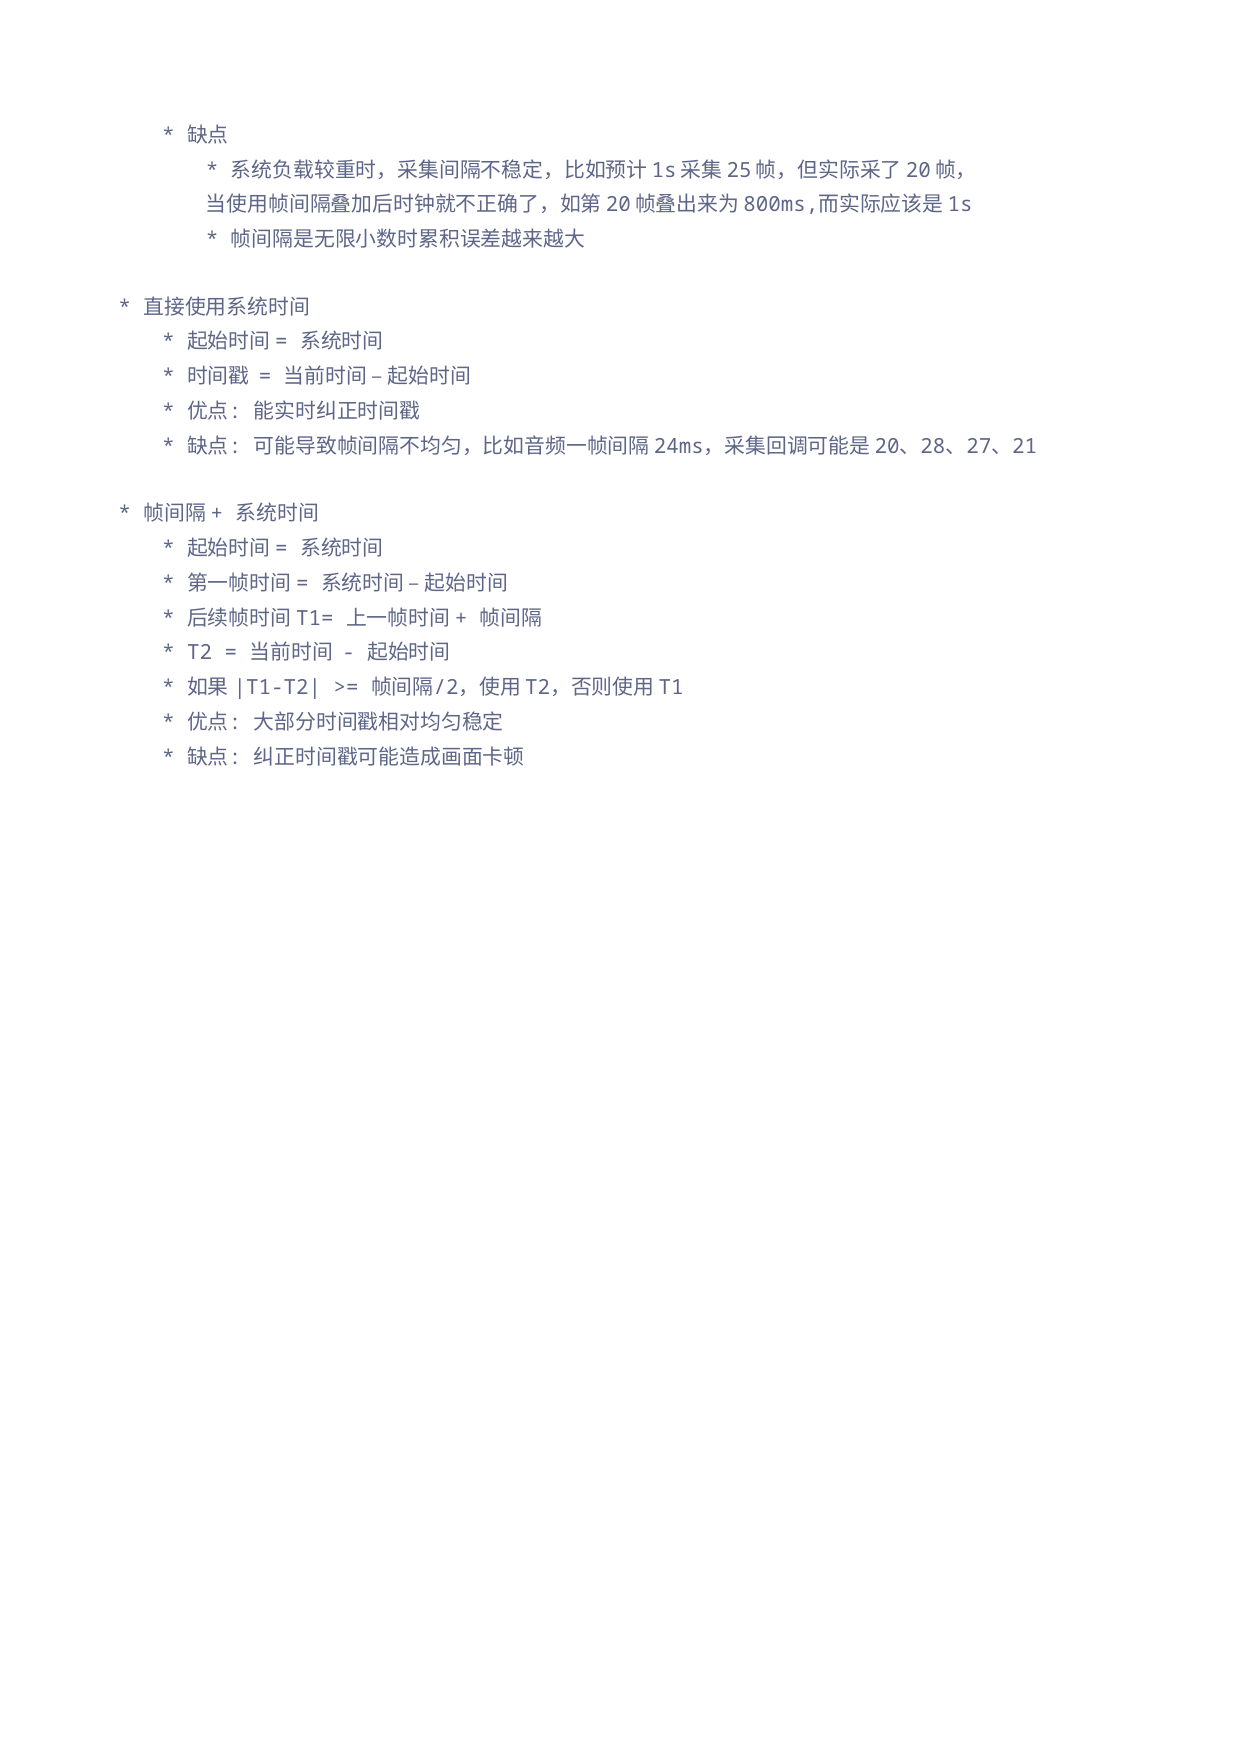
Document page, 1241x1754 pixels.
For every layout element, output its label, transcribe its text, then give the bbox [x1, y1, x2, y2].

text * 起始时间 = 系统时间 [118, 325, 1122, 355]
text * 帧间隔 + 系统时间 [118, 496, 1122, 527]
text * 优点: 能实时纠正时间戳 [118, 394, 1122, 424]
text * T2 = 当前时间 - 起始时间 [118, 636, 1122, 666]
text 当使用帧间隔叠加后时钟就不正确了，如第20帧叠出来为800ms,而实际应该是1s [118, 188, 1122, 218]
text * 起始时间 = 系统时间 [118, 531, 1122, 562]
text * 缺点: 纠正时间戳可能造成画面卡顿 [118, 740, 1122, 770]
text * 如果 |T1-T2| >= 帧间隔/2，使用T2，否则使用T1 [118, 670, 1122, 701]
text * 第一帧时间 = 系统时间 – 起始时间 [118, 566, 1122, 596]
text * 时间戳 = 当前时间 – 起始时间 [118, 359, 1122, 390]
text * 缺点: 可能导致帧间隔不均匀，比如音频一帧间隔24ms，采集回调可能是20、28、27、21 [118, 429, 1122, 459]
text * 系统负载较重时，采集间隔不稳定，比如预计1s采集25帧，但实际采了20帧， [118, 153, 1122, 183]
text * 帧间隔是无限小数时累积误差越来越大 [118, 222, 1122, 253]
text * 缺点 [118, 118, 1122, 148]
text * 优点: 大部分时间戳相对均匀稳定 [118, 705, 1122, 736]
text * 直接使用系统时间 [118, 290, 1122, 320]
text * 后续帧时间 T1= 上一帧时间 + 帧间隔 [118, 601, 1122, 631]
